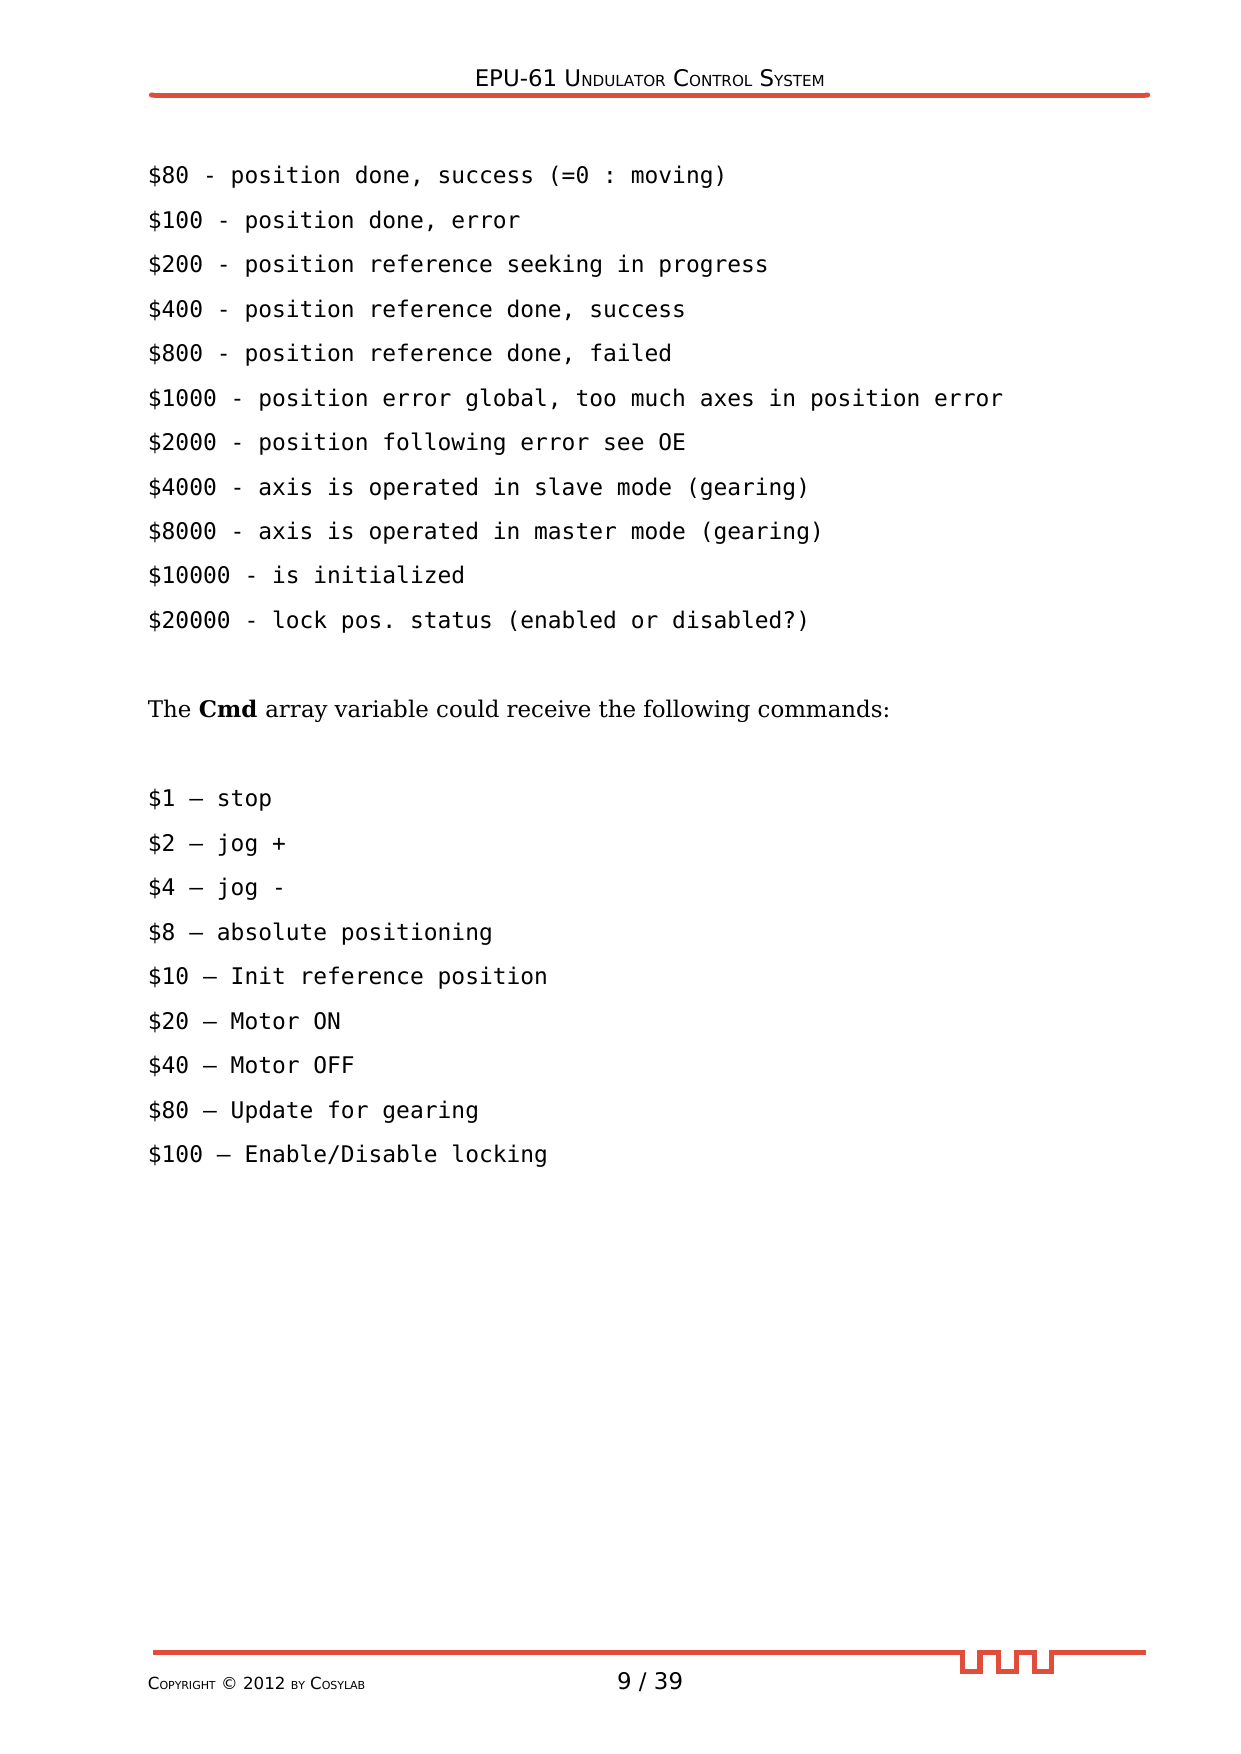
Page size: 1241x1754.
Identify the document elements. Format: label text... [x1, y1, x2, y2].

text $400 - position reference done, success [148, 296, 1151, 322]
text $20 – Motor ON [148, 1008, 1151, 1034]
text $100 – Enable/Disable locking [148, 1141, 1151, 1168]
text $10 – Init reference position [148, 963, 1151, 990]
text $40 – Motor OFF [148, 1052, 1151, 1079]
text $10000 - is initialized [148, 563, 1151, 589]
text $2 – jog + [148, 830, 1151, 857]
text The Cmd array variable could receive the following commands: [148, 696, 1151, 723]
text $1000 - position error global, too much axes in position error [148, 385, 1151, 411]
text $1 – stop [148, 785, 1151, 812]
text $100 - position done, error [148, 207, 1151, 233]
text $8 – absolute positioning [148, 919, 1151, 946]
text $20000 - lock pos. status (enabled or disabled?) [148, 607, 1151, 634]
text $80 – Update for gearing [148, 1097, 1151, 1123]
text $800 - position reference done, failed [148, 340, 1151, 367]
text $200 - position reference seeking in progress [148, 251, 1151, 278]
text $2000 - position following error see OE [148, 429, 1151, 456]
text $4000 - axis is operated in slave mode (gearing) [148, 474, 1151, 500]
text $4 – jog - [148, 874, 1151, 901]
text $8000 - axis is operated in master mode (gearing) [148, 518, 1151, 545]
text $80 - position done, success (=0 : moving) [148, 162, 1151, 189]
